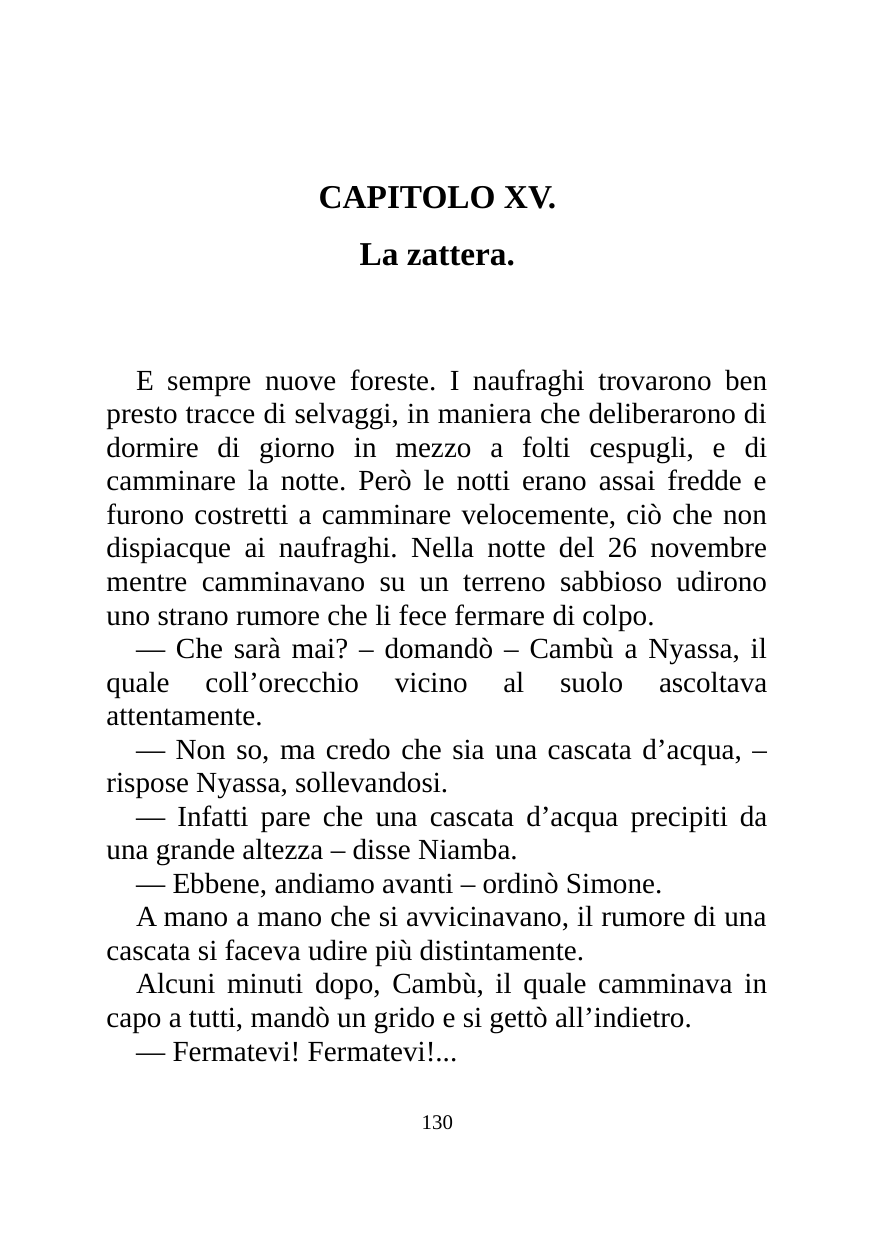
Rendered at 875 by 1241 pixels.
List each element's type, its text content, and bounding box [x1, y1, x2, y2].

text E sempre nuove foreste. I naufraghi trovarono ben presto tracce di selvaggi, in maniera che deliberarono di dormire di giorno in mezzo a folti cespugli, e di camminare la notte. Però le notti erano assai fredde e furono costretti a camminare velocemente, ciò che non dispiacque ai naufraghi. Nella notte del 26 novembre mentre camminavano su un terreno sabbioso udirono uno strano rumore che li fece fermare di colpo. [106, 363, 768, 631]
text — Infatti pare che una cascata d’acqua precipiti da una grande altezza – disse Niamba. [106, 799, 768, 866]
subtitle CAPITOLO XV. La zattera. [106, 177, 768, 273]
text — Ebbene, andiamo avanti – ordinò Simone. [106, 866, 768, 899]
text Alcuni minuti dopo, Cambù, il quale camminava in capo a tutti, mandò un grido e si gettò all’indietro. [106, 967, 768, 1034]
text — Che sarà mai? – domandò – Cambù a Nyassa, il quale coll’orecchio vicino al suolo ascoltava attentamente. [106, 631, 768, 732]
text — Non so, ma credo che sia una cascata d’acqua, – rispose Nyassa, sollevandosi. [106, 732, 768, 799]
text A mano a mano che si avvicinavano, il rumore di una cascata si faceva udire più distintamente. [106, 899, 768, 967]
text — Fermatevi! Fermatevi!... [106, 1034, 768, 1067]
